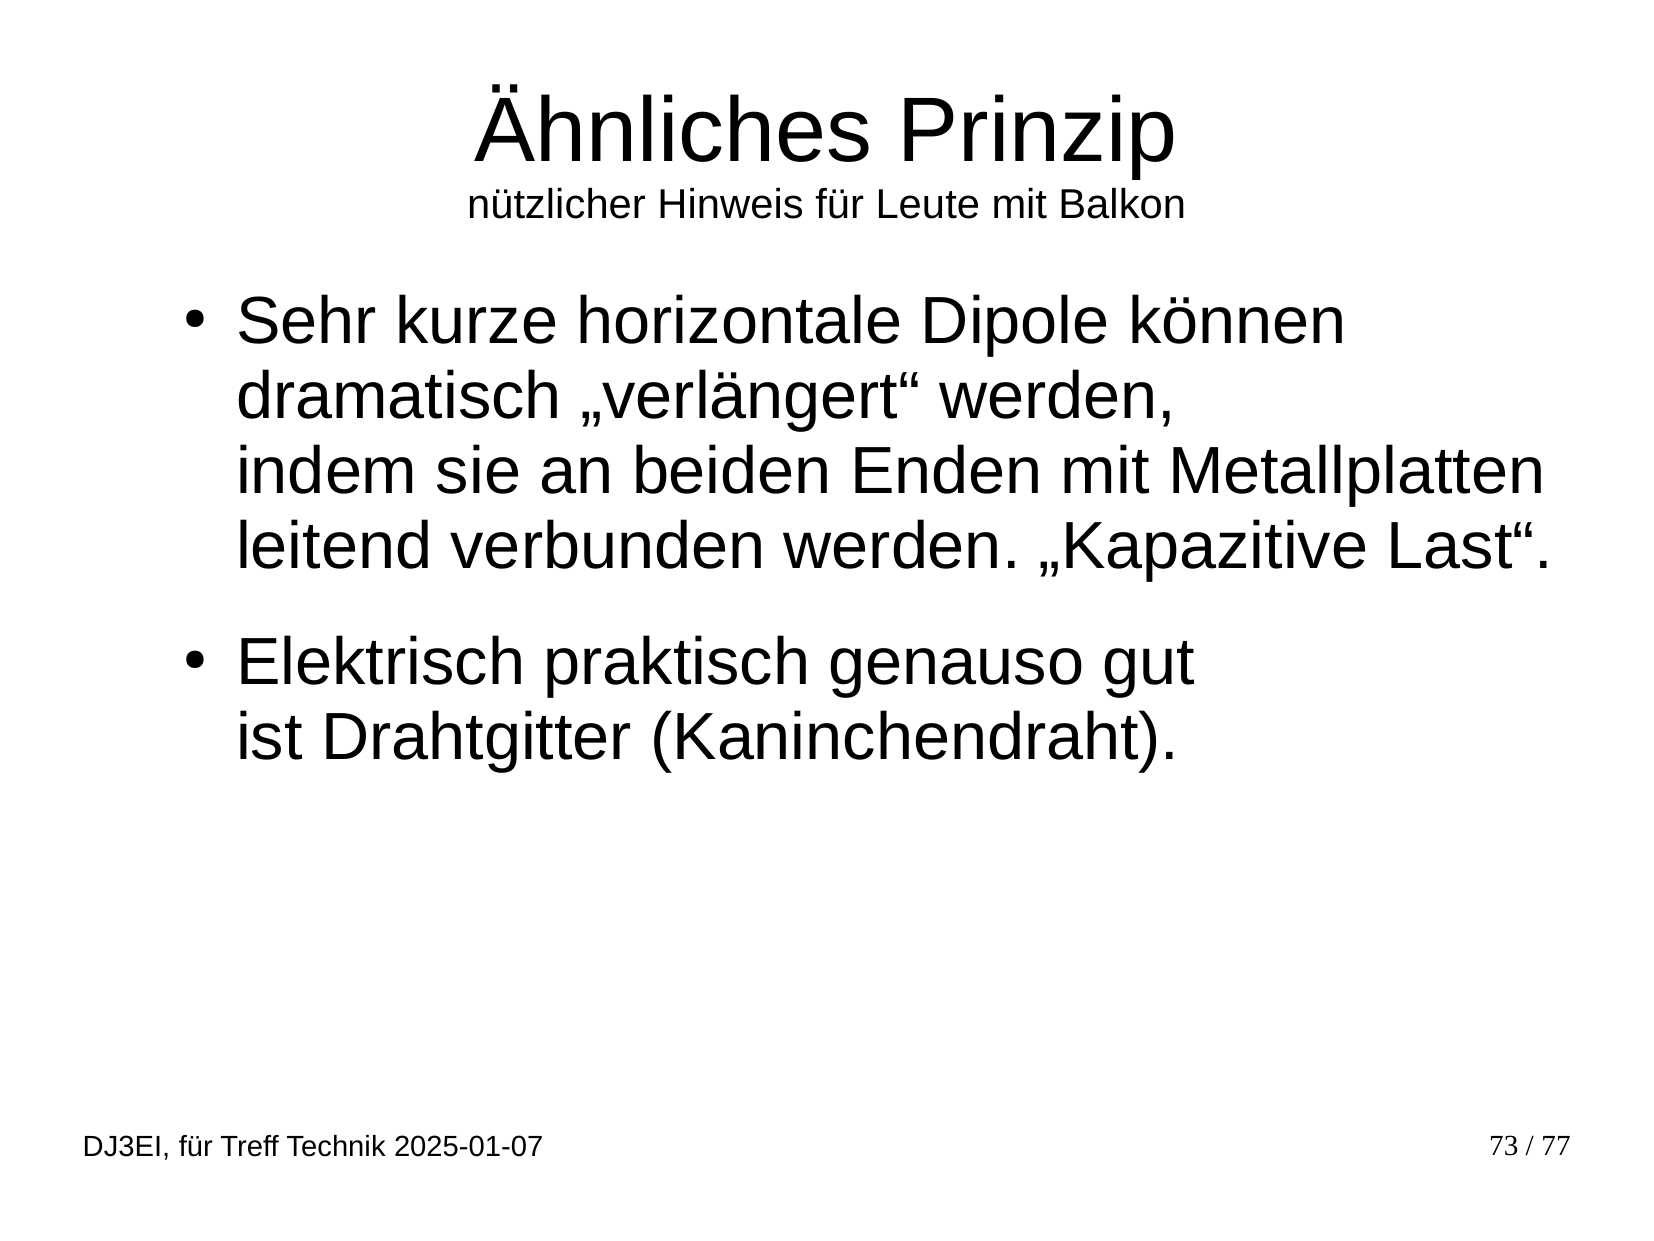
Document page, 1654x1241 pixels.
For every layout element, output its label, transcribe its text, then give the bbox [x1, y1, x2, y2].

list Sehr kurze horizontale Dipole können dramatisch „verlängert“ werden, indem sie an beiden Enden mit Metallplatten leitend verbunden werden. „Kapazitive Last“. Elektrisch praktisch genauso gut ist Drahtgitter (Kaninchendraht). [165, 283, 1571, 962]
title Ähnliches Prinzip nützlicher Hinweis für Leute mit Balkon [82, 49, 1571, 257]
